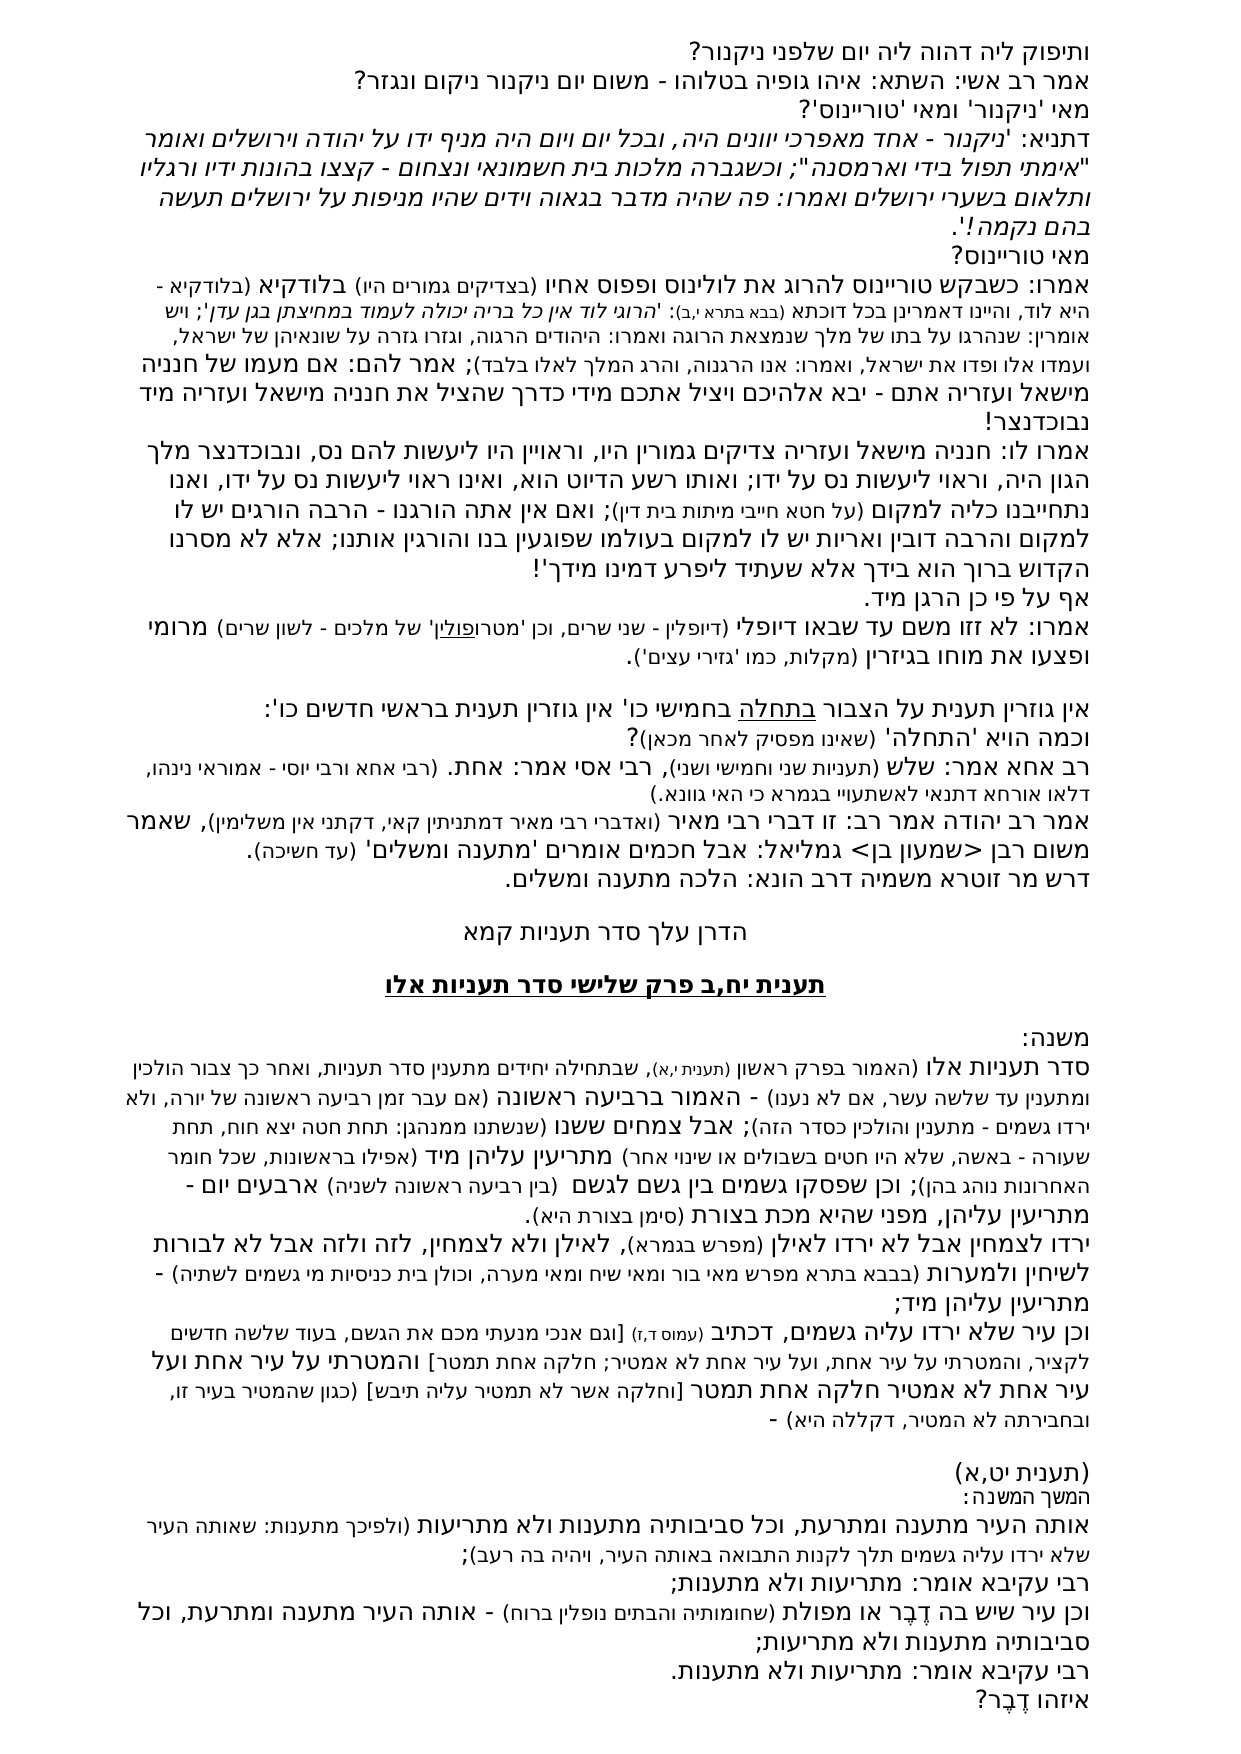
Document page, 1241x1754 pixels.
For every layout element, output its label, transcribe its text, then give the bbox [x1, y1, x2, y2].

text סדר תעניות אלו (האמור בפרק ראשון (תענית י,א), שבתחילה יחידים מתענין סדר תעניות, ואחר כך צבור הולכין ומתענין עד שלשה עשר, אם לא נענו) - האמור ברביעה ראשונה (אם עבר זמן רביעה ראשונה של יורה, ולא ירדו גשמים - מתענין והולכין כסדר הזה); אבל צמחים ששנו (שנשתנו ממנהגן: תחת חטה יצא חוח, תחת שעורה - באשה, שלא היו חטים בשבולים או שינוי אחר) מתריעין עליהן מיד (אפילו בראשונות, שכל חומר האחרונות נוהג בהן); וכן שפסקו גשמים בין גשם לגשם (בין רביעה ראשונה לשניה) ארבעים יום - מתריעין עליהן, מפני שהיא מכת בצורת (סימן בצורת היא). [120, 1053, 1090, 1229]
text דתניא: 'ניקנור - אחד מאפרכי יוונים היה, ובכל יום ויום היה מניף ידו על יהודה וירושלים ואומר "אימתי תפול בידי וארמסנה"; וכשגברה מלכות בית חשמונאי ונצחום - קצצו בהונות ידיו ורגליו ותלאום בשערי ירושלים ואמרו: פה שהיה מדבר בגאוה וידים שהיו מניפות על ירושלים תעשה בהם נקמה!'. [120, 124, 1090, 241]
text אין גוזרין תענית על הצבור בתחלה בחמישי כו' אין גוזרין תענית בראשי חדשים כו': [120, 695, 1090, 724]
text וכן עיר שיש בה דֶבֶר או מפולת (שחומותיה והבתים נופלין ברוח) - אותה העיר מתענה ומתרעת, וכל סביבותיה מתענות ולא מתריעות; [120, 1598, 1090, 1656]
text דרש מר זוטרא משמיה דרב הונא: הלכה מתענה ומשלים. [120, 865, 1090, 894]
text משנה: [120, 1024, 1090, 1053]
text אמר רב אשי: השתא: איהו גופיה בטלוהו - משום יום ניקנור ניקום ונגזר? [120, 66, 1090, 95]
text אמרו לו: חנניה מישאל ועזריה צדיקים גמורין היו, וראויין היו ליעשות להם נס, ונבוכדנצר מלך הגון היה, וראוי ליעשות נס על ידו; ואותו רשע הדיוט הוא, ואינו ראוי ליעשות נס על ידו, ואנו נתחייבנו כליה למקום (על חטא חייבי מיתות בית דין); ואם אין אתה הורגנו - הרבה הורגים יש לו למקום והרבה דובין ואריות יש לו למקום בעולמו שפוגעין בנו והורגין אותנו; אלא לא מסרנו הקדוש ברוך הוא בידך אלא שעתיד ליפרע דמינו מידך'! [120, 436, 1090, 583]
text מאי טוריינוס? [120, 241, 1090, 270]
text אף על פי כן הרגן מיד. [120, 583, 1090, 612]
text מאי 'ניקנור' ומאי 'טוריינוס'? [120, 95, 1090, 124]
text (תענית יט,א) [120, 1458, 1090, 1487]
text הדרן עלך סדר תעניות קמא [120, 918, 1090, 947]
text וכן עיר שלא ירדו עליה גשמים, דכתיב (עמוס ד,ז) [וגם אנכי מנעתי מכם את הגשם, בעוד שלשה חדשים לקציר, והמטרתי על עיר אחת, ועל עיר אחת לא אמטיר; חלקה אחת תמטר] והמטרתי על עיר אחת ועל עיר אחת לא אמטיר חלקה אחת תמטר [וחלקה אשר לא תמטיר עליה תיבש] (כגון שהמטיר בעיר זו, ובחבירתה לא המטיר, דקללה היא) - [120, 1317, 1090, 1434]
text וכמה הויא 'התחלה' (שאינו מפסיק לאחר מכאן)? [120, 724, 1090, 753]
text תענית יח,ב פרק שלישי סדר תעניות אלו [120, 971, 1090, 1000]
text איזהו דֶבֶר? [120, 1685, 1090, 1714]
text המשך המשנה: [120, 1487, 1090, 1511]
text אותה העיר מתענה ומתרעת, וכל סביבותיה מתענות ולא מתריעות (ולפיכך מתענות: שאותה העיר שלא ירדו עליה גשמים תלך לקנות התבואה באותה העיר, ויהיה בה רעב); [120, 1511, 1090, 1569]
text אמרו: לא זזו משם עד שבאו דיופלי (דיופלין - שני שרים, וכן 'מטרופולין' של מלכים - לשון שרים) מרומי ופצעו את מוחו בגיזרין (מקלות, כמו 'גזירי עצים'). [120, 612, 1090, 671]
text אמרו: כשבקש טוריינוס להרוג את לולינוס ופפוס אחיו (בצדיקים גמורים היו) בלודקיא (בלודקיא - היא לוד, והיינו דאמרינן בכל דוכתא (בבא בתרא י,ב): 'הרוגי לוד אין כל בריה יכולה לעמוד במחיצתן בגן עדן'; ויש אומרין: שנהרגו על בתו של מלך שנמצאת הרוגה ואמרו: היהודים הרגוה, וגזרו גזרה על שונאיהן של ישראל, ועמדו אלו ופדו את ישראל, ואמרו: אנו הרגנוה, והרג המלך לאלו בלבד); אמר להם: אם מעמו של חנניה מישאל ועזריה אתם - יבא אלהיכם ויציל אתכם מידי כדרך שהציל את חנניה מישאל ועזריה מיד נבוכדנצר! [120, 270, 1090, 436]
text ירדו לצמחין אבל לא ירדו לאילן (מפרש בגמרא), לאילן ולא לצמחין, לזה ולזה אבל לא לבורות לשיחין ולמערות (בבבא בתרא מפרש מאי בור ומאי שיח ומאי מערה, וכולן בית כניסיות מי גשמים לשתיה) - מתריעין עליהן מיד; [120, 1229, 1090, 1317]
text רב אחא אמר: שלש (תעניות שני וחמישי ושני), רבי אסי אמר: אחת. (רבי אחא ורבי יוסי - אמוראי נינהו, דלאו אורחא דתנאי לאשתעויי בגמרא כי האי גוונא.) [120, 753, 1090, 806]
text רבי עקיבא אומר: מתריעות ולא מתענות. [120, 1656, 1090, 1685]
text רבי עקיבא אומר: מתריעות ולא מתענות; [120, 1569, 1090, 1598]
text אמר רב יהודה אמר רב: זו דברי רבי מאיר (ואדברי רבי מאיר דמתניתין קאי, דקתני אין משלימין), שאמר משום רבן <שמעון בן> גמליאל: אבל חכמים אומרים 'מתענה ומשלים' (עד חשיכה). [120, 806, 1090, 865]
text ותיפוק ליה דהוה ליה יום שלפני ניקנור? [120, 37, 1090, 66]
